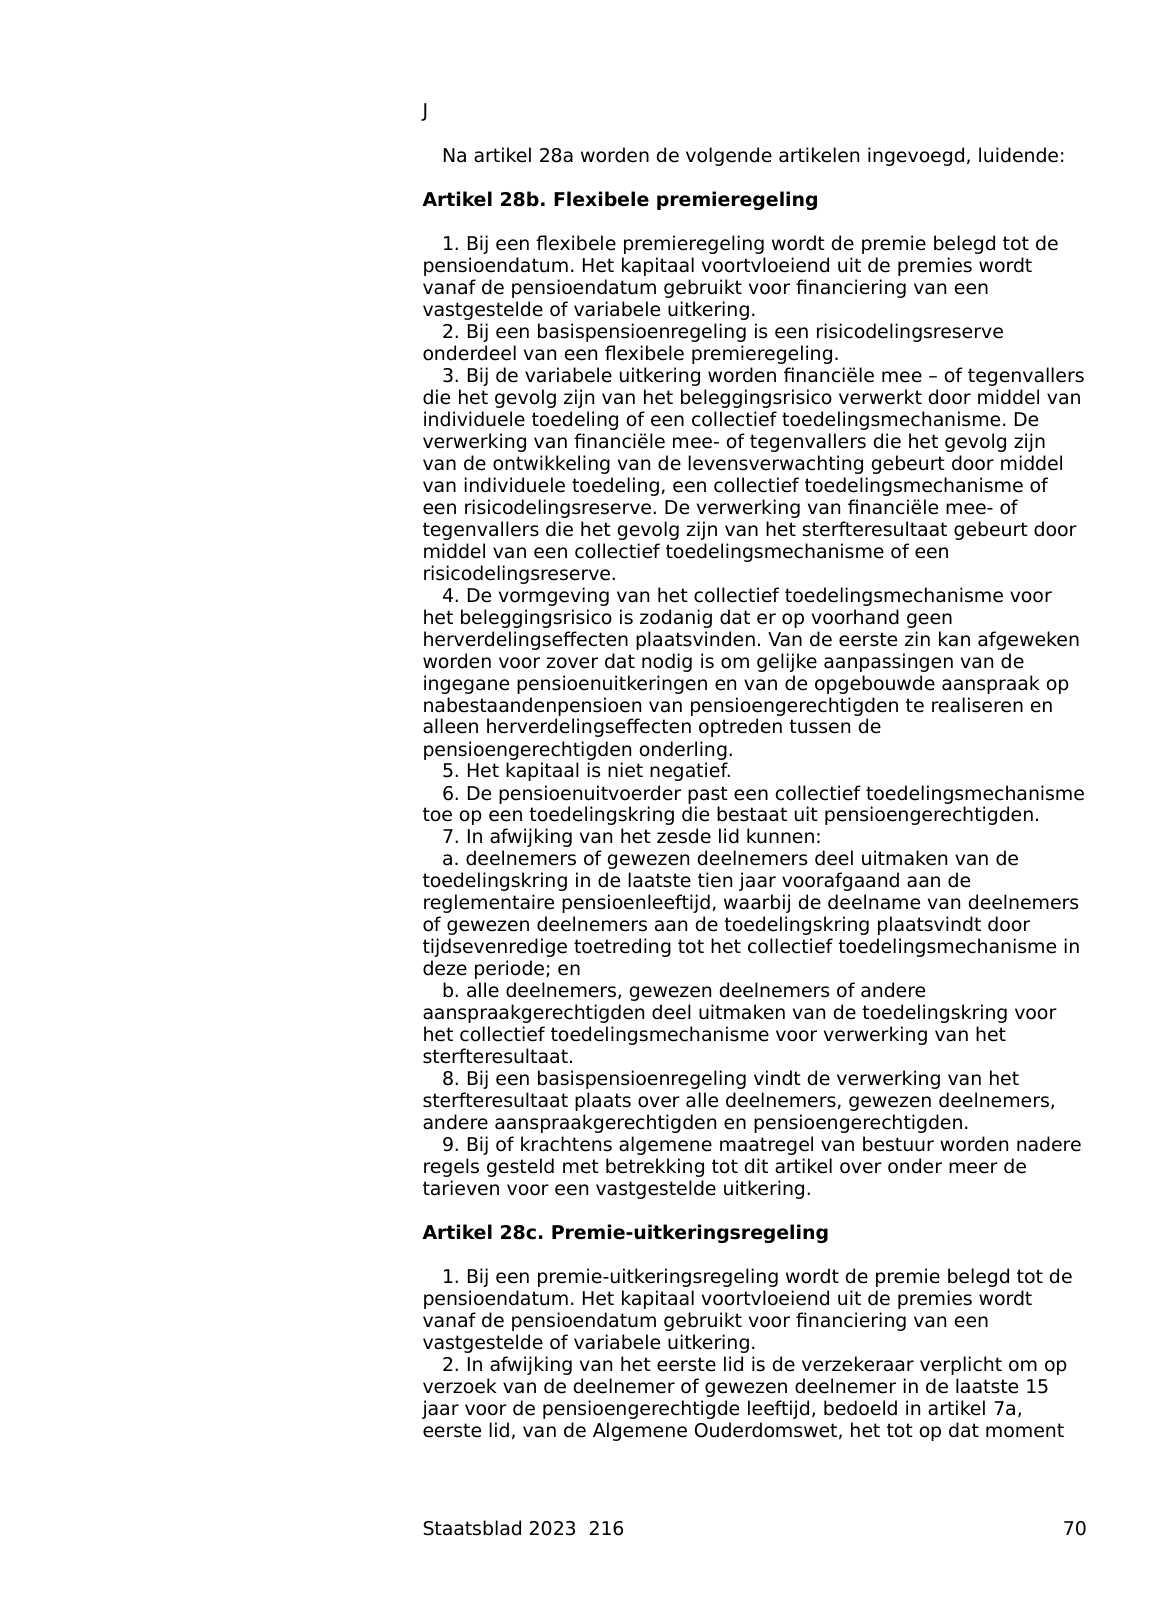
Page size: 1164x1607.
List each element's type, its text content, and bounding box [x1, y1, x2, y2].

text 6. De pensioenuitvoerder past een collectief toedelingsmechanisme toe op een toedelingskring die bestaat uit pensioengerechtigden. [422, 782, 1087, 826]
text 2. In afwijking van het eerste lid is de verzekeraar verplicht om op verzoek van de deelnemer of gewezen deelnemer in de laatste 15 jaar voor de pensioengerechtigde leeftijd, bedoeld in artikel 7a, eerste lid, van de Algemene Ouderdomswet, het tot op dat moment [422, 1354, 1087, 1442]
text 8. Bij een basispensioenregeling vindt de verwerking van het sterfteresultaat plaats over alle deelnemers, gewezen deelnemers, andere aanspraakgerechtigden en pensioengerechtigden. [422, 1068, 1087, 1134]
text 7. In afwijking van het zesde lid kunnen: [422, 826, 1087, 848]
text b. alle deelnemers, gewezen deelnemers of andere aanspraakgerechtigden deel uitmaken van de toedelingskring voor het collectief toedelingsmechanisme voor verwerking van het sterfteresultaat. [422, 980, 1087, 1068]
text 2. Bij een basispensioenregeling is een risicodelingsreserve onderdeel van een flexibele premieregeling. [422, 321, 1087, 365]
text Na artikel 28a worden de volgende artikelen ingevoegd, luidende: [422, 144, 1087, 167]
text 4. De vormgeving van het collectief toedelingsmechanisme voor het beleggingsrisico is zodanig dat er op voorhand geen herverdelingseffecten plaatsvinden. Van de eerste zin kan afgeweken worden voor zover dat nodig is om gelijke aanpassingen van de ingegane pensioenuitkeringen en van de opgebouwde aanspraak op nabestaandenpensioen van pensioengerechtigden te realiseren en alleen herverdelingseffecten optreden tussen de pensioengerechtigden onderling. [422, 584, 1087, 760]
subtitle Artikel 28b. Flexibele premieregeling [422, 189, 1087, 211]
text 5. Het kapitaal is niet negatief. [422, 760, 1087, 782]
subtitle Artikel 28c. Premie-uitkeringsregeling [422, 1222, 1087, 1244]
text 1. Bij een flexibele premieregeling wordt de premie belegd tot de pensioendatum. Het kapitaal voortvloeiend uit de premies wordt vanaf de pensioendatum gebruikt voor financiering van een vastgestelde of variabele uitkering. [422, 233, 1087, 321]
text 9. Bij of krachtens algemene maatregel van bestuur worden nadere regels gesteld met betrekking tot dit artikel over onder meer de tarieven voor een vastgestelde uitkering. [422, 1134, 1087, 1200]
text 3. Bij de variabele uitkering worden financiële mee – of tegenvallers die het gevolg zijn van het beleggingsrisico verwerkt door middel van individuele toedeling of een collectief toedelingsmechanisme. De verwerking van financiële mee- of tegenvallers die het gevolg zijn van de ontwikkeling van de levensverwachting gebeurt door middel van individuele toedeling, een collectief toedelingsmechanisme of een risicodelingsreserve. De verwerking van financiële mee- of tegenvallers die het gevolg zijn van het sterfteresultaat gebeurt door middel van een collectief toedelingsmechanisme of een risicodelingsreserve. [422, 365, 1087, 584]
text J [422, 100, 1087, 122]
text 1. Bij een premie-uitkeringsregeling wordt de premie belegd tot de pensioendatum. Het kapitaal voortvloeiend uit de premies wordt vanaf de pensioendatum gebruikt voor financiering van een vastgestelde of variabele uitkering. [422, 1266, 1087, 1354]
text a. deelnemers of gewezen deelnemers deel uitmaken van de toedelingskring in de laatste tien jaar voorafgaand aan de reglementaire pensioenleeftijd, waarbij de deelname van deelnemers of gewezen deelnemers aan de toedelingskring plaatsvindt door tijdsevenredige toetreding tot het collectief toedelingsmechanisme in deze periode; en [422, 848, 1087, 980]
